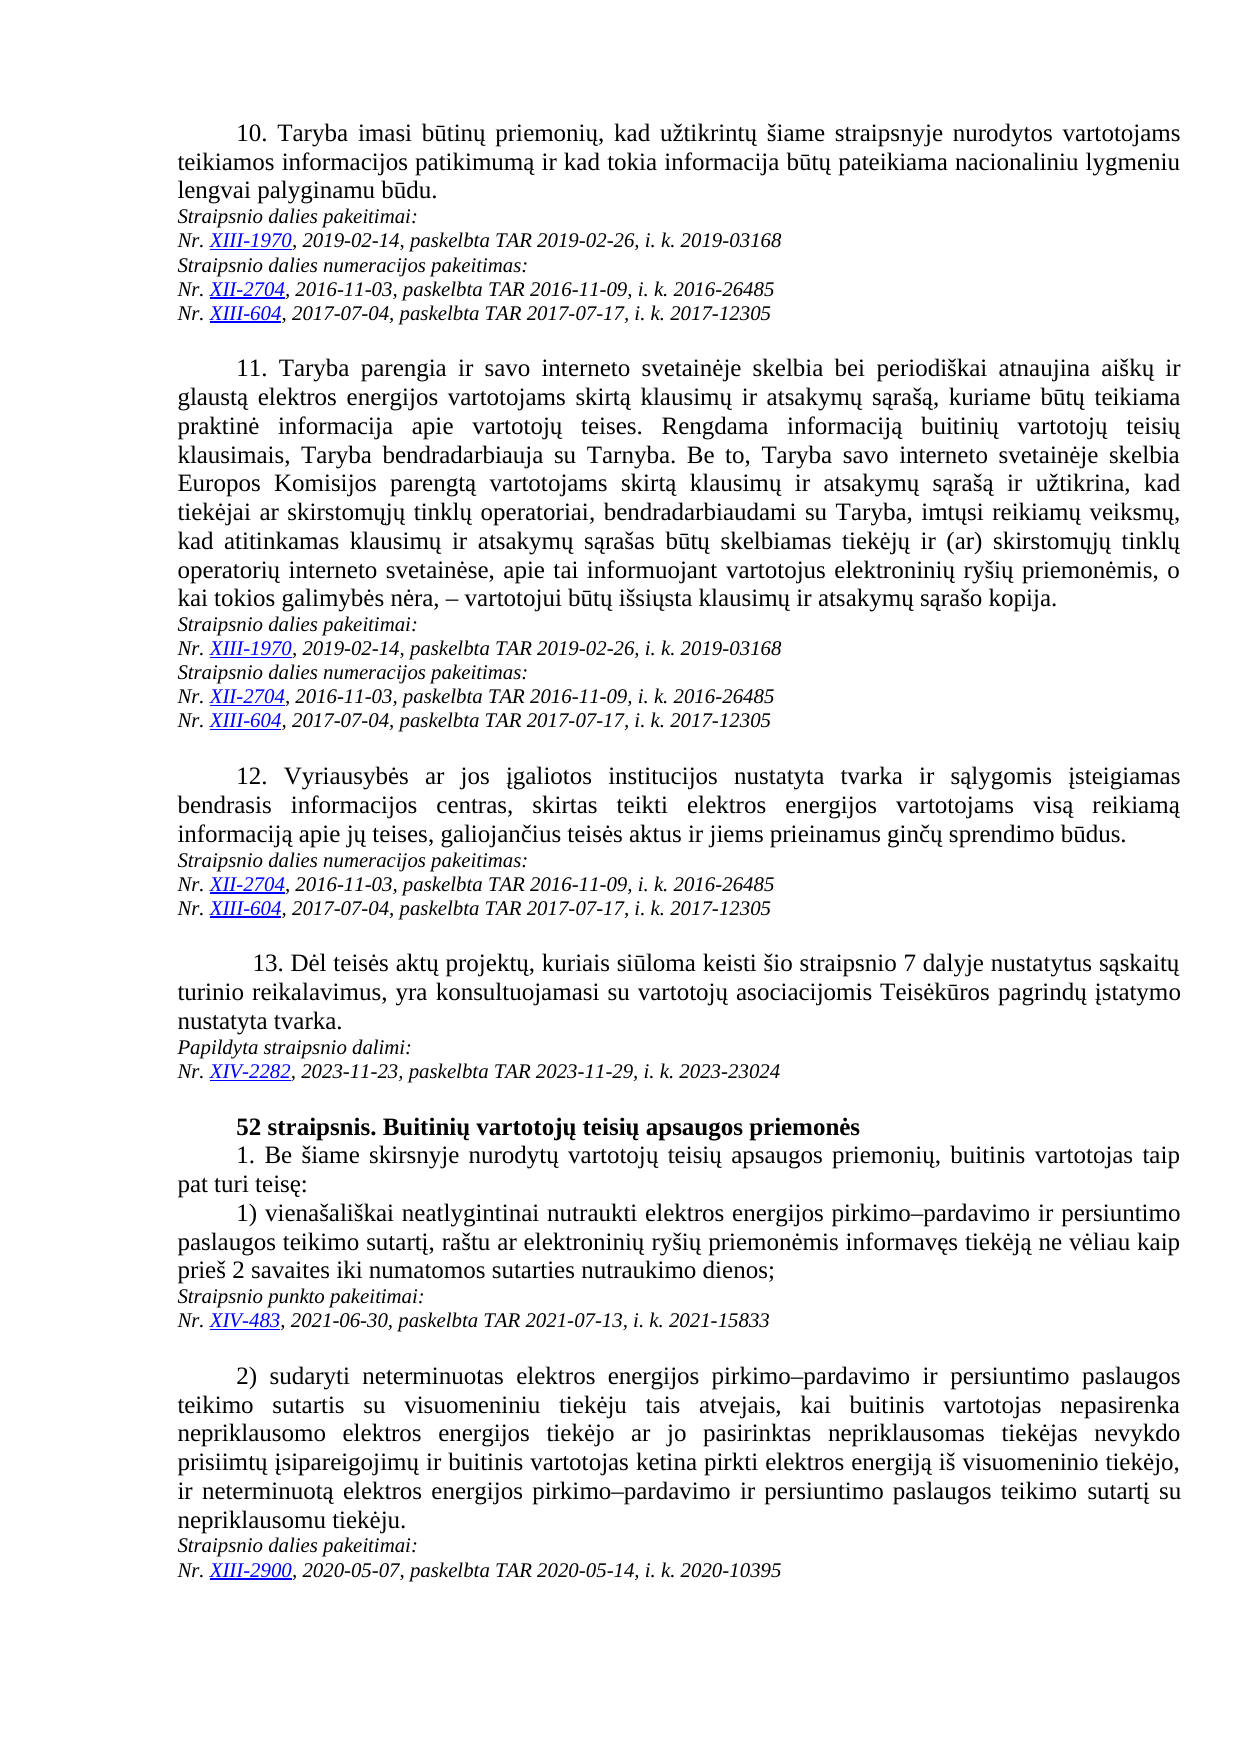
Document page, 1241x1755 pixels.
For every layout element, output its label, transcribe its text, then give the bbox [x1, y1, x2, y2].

text Straipsnio dalies numeracijos pakeitimas: [177, 847, 1181, 872]
text Nr. XIV-2282, 2023-11-23, paskelbta TAR 2023-11-29, i. k. 2023-23024 [177, 1059, 1181, 1083]
text Straipsnio dalies numeracijos pakeitimas: [177, 660, 1181, 684]
text Straipsnio dalies numeracijos pakeitimas: [177, 252, 1181, 277]
text Nr. XII-2704, 2016-11-03, paskelbta TAR 2016-11-09, i. k. 2016-26485 [177, 684, 1181, 708]
text 52 straipsnis. Buitinių vartotojų teisių apsaugos priemonės [177, 1112, 1181, 1140]
text Straipsnio punkto pakeitimai: [177, 1284, 1181, 1308]
text 12. Vyriausybės ar jos įgaliotos institucijos nustatyta tvarka ir sąlygomis įsteigiamas bendrasis informacijos centras, skirtas teikti elektros energijos vartotojams visą reikiamą informaciją apie jų teises, galiojančius teisės aktus ir jiems prieinamus ginčų sprendimo būdus. [177, 761, 1181, 847]
text 1. Be šiame skirsnyje nurodytų vartotojų teisių apsaugos priemonių, buitinis vartotojas taip pat turi teisę: [177, 1140, 1181, 1198]
text Nr. XIII-604, 2017-07-04, paskelbta TAR 2017-07-17, i. k. 2017-12305 [177, 896, 1181, 920]
text Straipsnio dalies pakeitimai: [177, 1533, 1181, 1557]
text Nr. XIV-483, 2021-06-30, paskelbta TAR 2021-07-13, i. k. 2021-15833 [177, 1308, 1181, 1332]
text Nr. XIII-604, 2017-07-04, paskelbta TAR 2017-07-17, i. k. 2017-12305 [177, 301, 1181, 325]
text Nr. XII-2704, 2016-11-03, paskelbta TAR 2016-11-09, i. k. 2016-26485 [177, 872, 1181, 896]
text Nr. XIII-1970, 2019-02-14, paskelbta TAR 2019-02-26, i. k. 2019-03168 [177, 636, 1181, 660]
text 11. Taryba parengia ir savo interneto svetainėje skelbia bei periodiškai atnaujina aiškų ir glaustą elektros energijos vartotojams skirtą klausimų ir atsakymų sąrašą, kuriame būtų teikiama praktinė informacija apie vartotojų teises. Rengdama informaciją buitinių vartotojų teisių klausimais, Taryba bendradarbiauja su Tarnyba. Be to, Taryba savo interneto svetainėje skelbia Europos Komisijos parengtą vartotojams skirtą klausimų ir atsakymų sąrašą ir užtikrina, kad tiekėjai ar skirstomųjų tinklų operatoriai, bendradarbiaudami su Taryba, imtųsi reikiamų veiksmų, kad atitinkamas klausimų ir atsakymų sąrašas būtų skelbiamas tiekėjų ir (ar) skirstomųjų tinklų operatorių interneto svetainėse, apie tai informuojant vartotojus elektroninių ryšių priemonėmis, o kai tokios galimybės nėra, – vartotojui būtų išsiųsta klausimų ir atsakymų sąrašo kopija. [177, 353, 1181, 612]
text Nr. XIII-2900, 2020-05-07, paskelbta TAR 2020-05-14, i. k. 2020-10395 [177, 1557, 1181, 1582]
text 13. Dėl teisės aktų projektų, kuriais siūloma keisti šio straipsnio 7 dalyje nustatytus sąskaitų turinio reikalavimus, yra konsultuojamasi su vartotojų asociacijomis Teisėkūros pagrindų įstatymo nustatyta tvarka. [177, 948, 1181, 1035]
text Straipsnio dalies pakeitimai: [177, 204, 1181, 228]
text Papildyta straipsnio dalimi: [177, 1035, 1181, 1059]
text Nr. XII-2704, 2016-11-03, paskelbta TAR 2016-11-09, i. k. 2016-26485 [177, 277, 1181, 301]
text 2) sudaryti neterminuotas elektros energijos pirkimo–pardavimo ir persiuntimo paslaugos teikimo sutartis su visuomeniniu tiekėju tais atvejais, kai buitinis vartotojas nepasirenka nepriklausomo elektros energijos tiekėjo ar jo pasirinktas nepriklausomas tiekėjas nevykdo prisiimtų įsipareigojimų ir buitinis vartotojas ketina pirkti elektros energiją iš visuomeninio tiekėjo, ir neterminuotą elektros energijos pirkimo–pardavimo ir persiuntimo paslaugos teikimo sutartį su nepriklausomu tiekėju. [177, 1361, 1181, 1533]
text Nr. XIII-604, 2017-07-04, paskelbta TAR 2017-07-17, i. k. 2017-12305 [177, 708, 1181, 732]
text 1) vienašališkai neatlygintinai nutraukti elektros energijos pirkimo–pardavimo ir persiuntimo paslaugos teikimo sutartį, raštu ar elektroninių ryšių priemonėmis informavęs tiekėją ne vėliau kaip prieš 2 savaites iki numatomos sutarties nutraukimo dienos; [177, 1198, 1181, 1284]
text Nr. XIII-1970, 2019-02-14, paskelbta TAR 2019-02-26, i. k. 2019-03168 [177, 228, 1181, 252]
text Straipsnio dalies pakeitimai: [177, 612, 1181, 636]
text 10. Taryba imasi būtinų priemonių, kad užtikrintų šiame straipsnyje nurodytos vartotojams teikiamos informacijos patikimumą ir kad tokia informacija būtų pateikiama nacionaliniu lygmeniu lengvai palyginamu būdu. [177, 118, 1181, 204]
